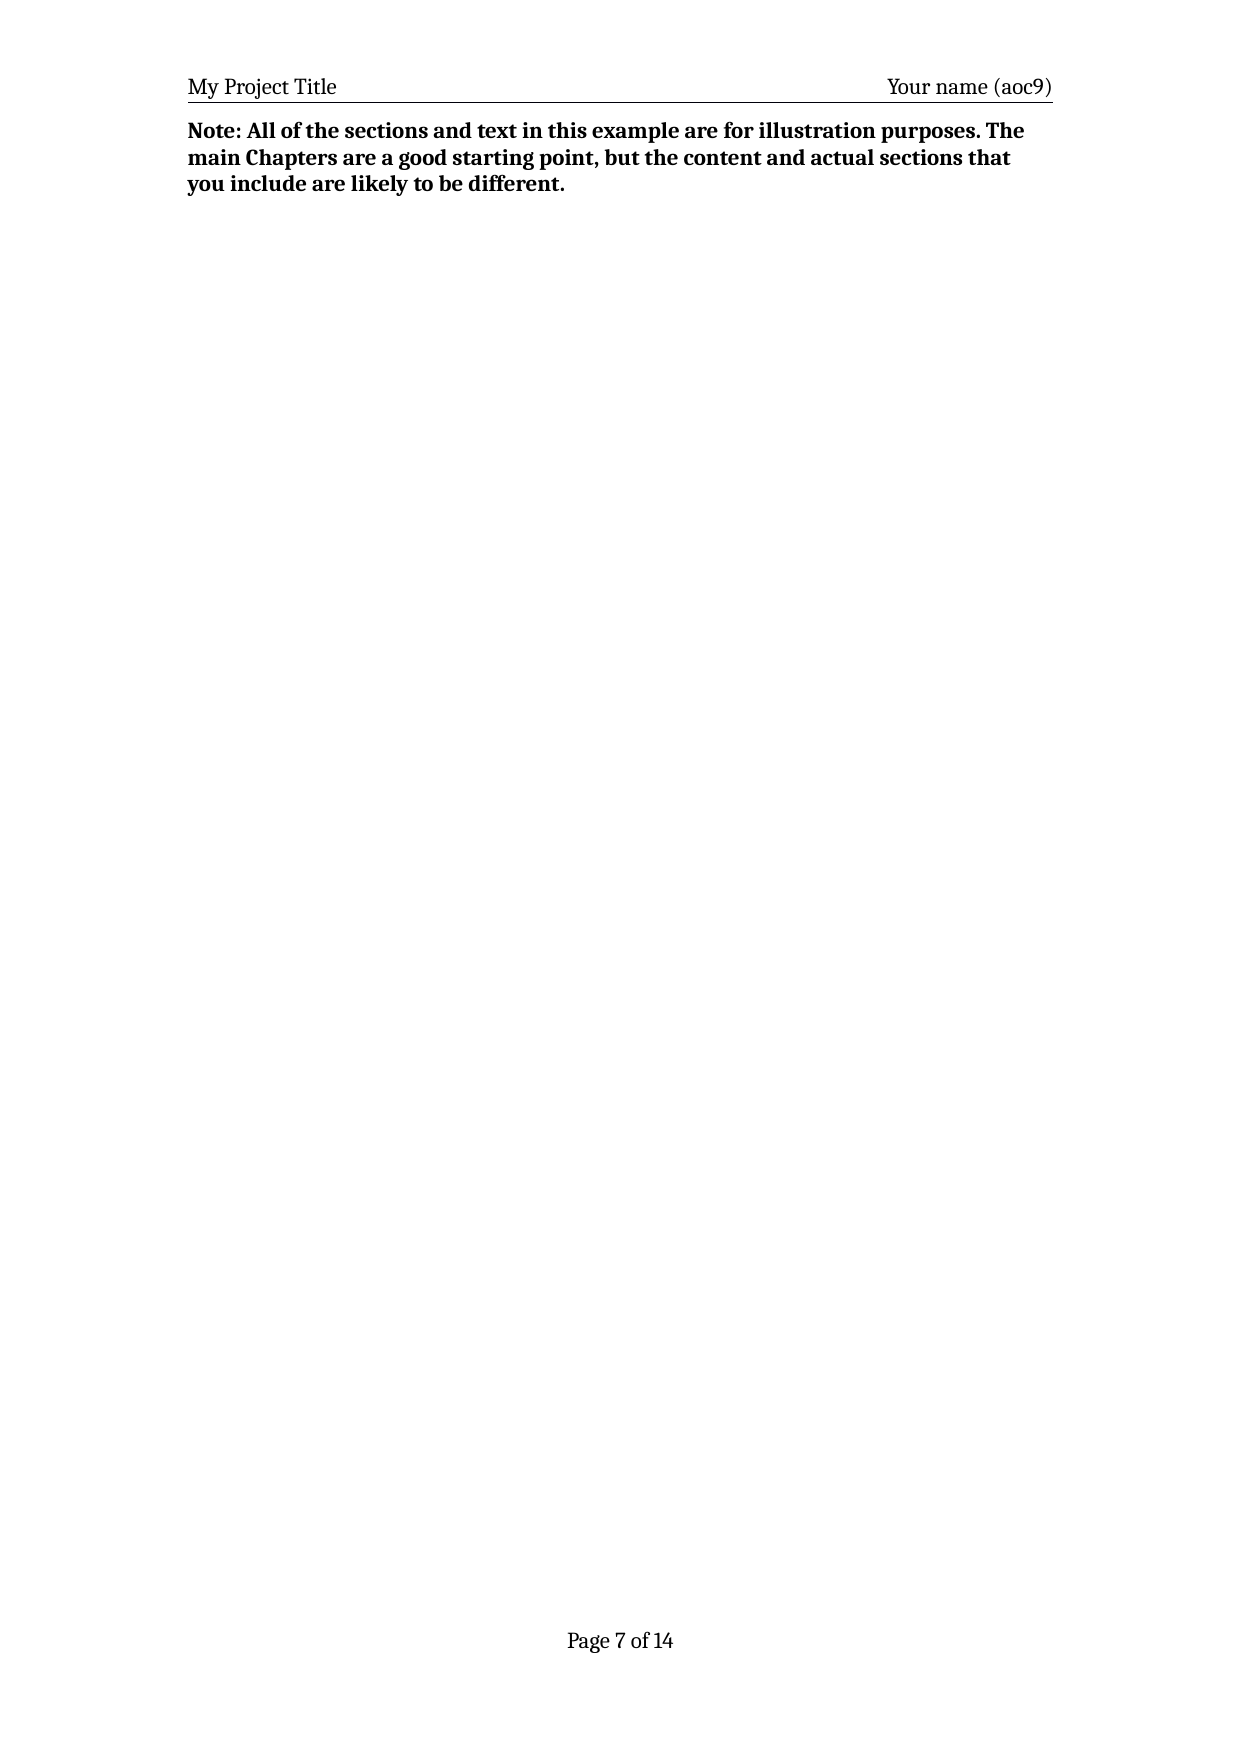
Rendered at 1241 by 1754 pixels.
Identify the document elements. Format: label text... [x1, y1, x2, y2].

text Note: All of the sections and text in this example are for illustration purposes. The main Chapters are a good starting point, but the content and actual sections that you include are likely to be different. [187, 118, 1053, 197]
